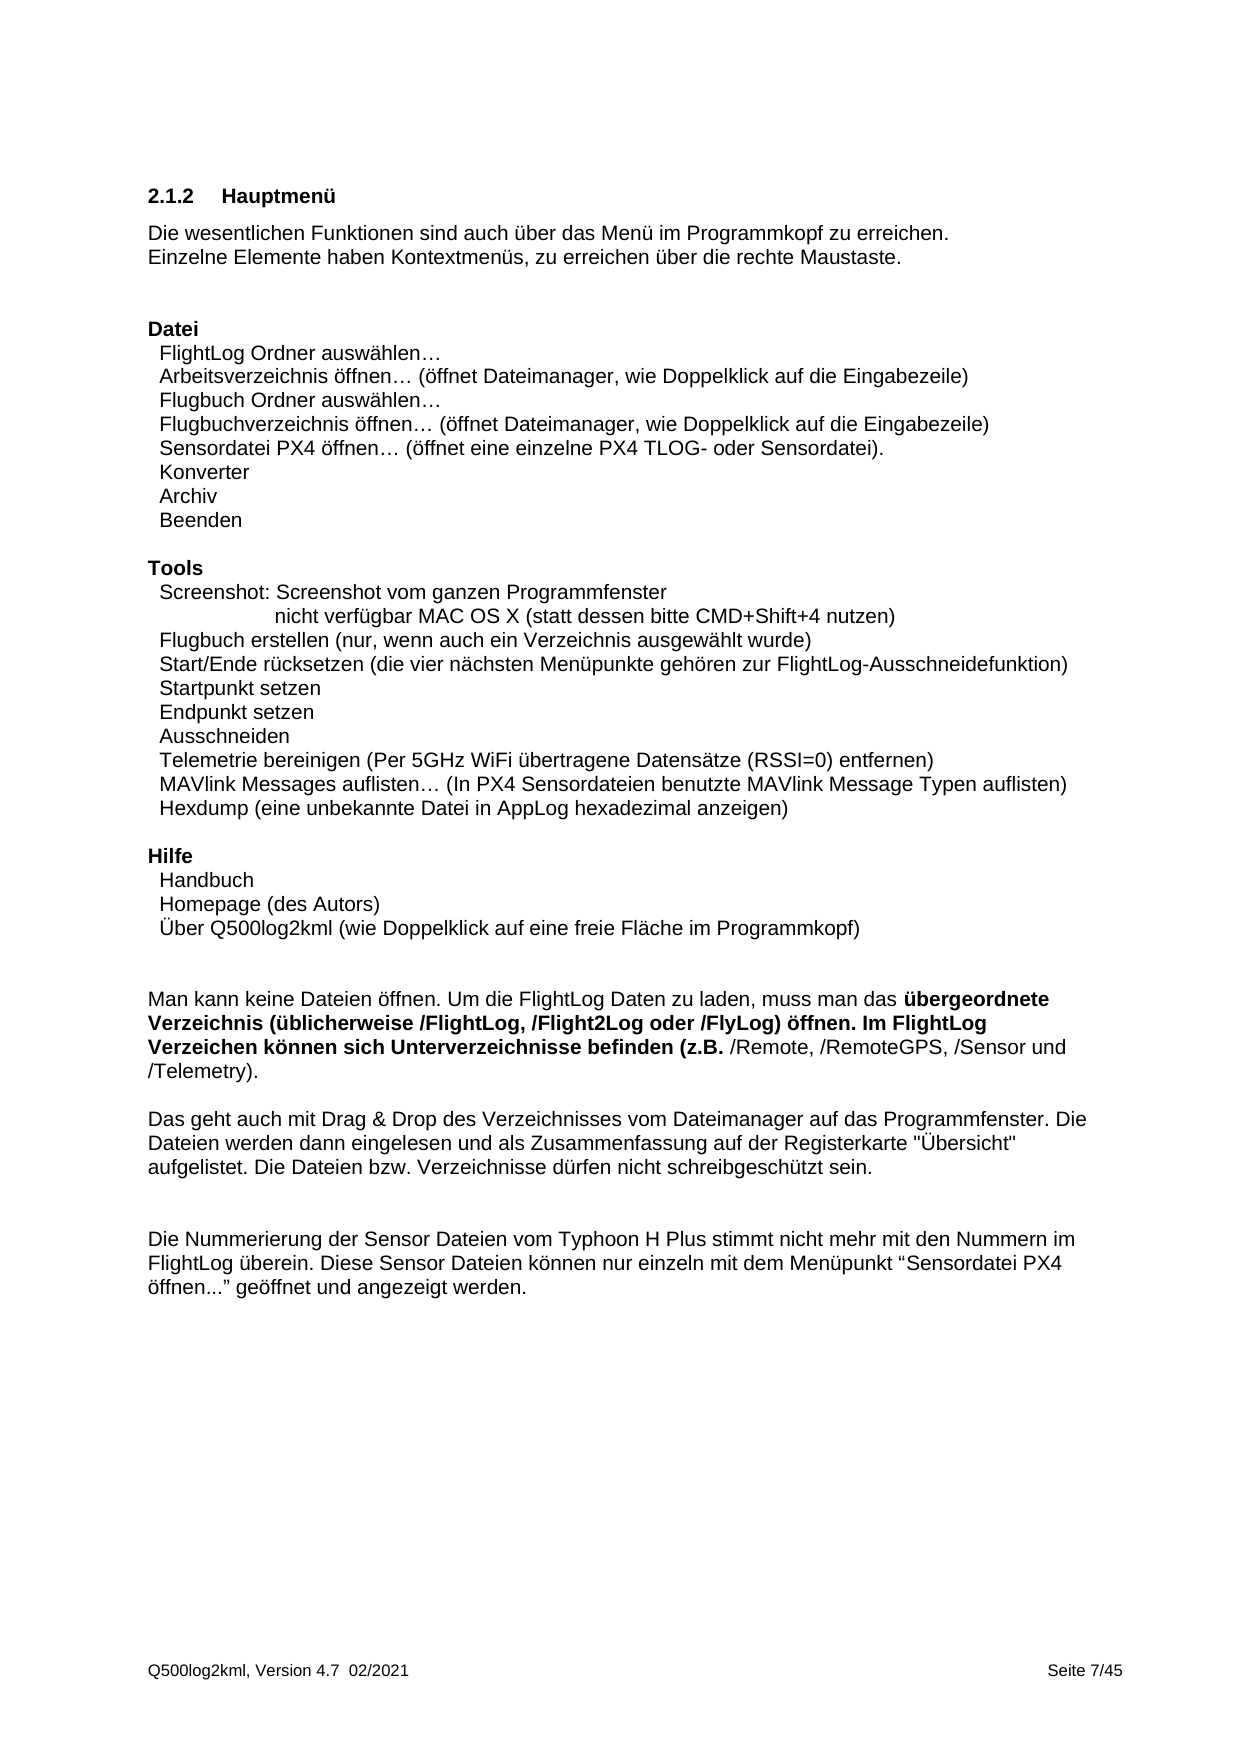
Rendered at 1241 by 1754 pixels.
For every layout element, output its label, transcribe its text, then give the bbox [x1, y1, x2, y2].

text Endpunkt setzen [148, 700, 1093, 724]
text FlightLog Ordner auswählen… [148, 340, 1093, 364]
text Sensordatei PX4 öffnen… (öffnet eine einzelne PX4 TLOG- oder Sensordatei). [148, 436, 1093, 460]
text Handbuch [148, 867, 1093, 891]
text Hilfe [148, 843, 1093, 867]
text Flugbuchverzeichnis öffnen… (öffnet Dateimanager, wie Doppelklick auf die Eingabezeile) [148, 412, 1093, 436]
text Über Q500log2kml (wie Doppelklick auf eine freie Fläche im Programmkopf) [148, 915, 1093, 939]
text MAVlink Messages auflisten… (In PX4 Sensordateien benutzte MAVlink Message Typen auflisten) [148, 772, 1093, 796]
text Start/Ende rücksetzen (die vier nächsten Menüpunkte gehören zur FlightLog-Ausschneidefunktion) [148, 652, 1093, 676]
text Screenshot: Screenshot vom ganzen Programmfenster nicht verfügbar MAC OS X (statt dessen bitte CMD+Shift+4 nutzen) [148, 580, 1093, 628]
text Flugbuch erstellen (nur, wenn auch ein Verzeichnis ausgewählt wurde) [148, 628, 1093, 652]
text Homepage (des Autors) [148, 891, 1093, 915]
text Tools [148, 556, 1093, 580]
text Flugbuch Ordner auswählen… [148, 388, 1093, 412]
text Die wesentlichen Funktionen sind auch über das Menü im Programmkopf zu erreichen. [148, 221, 1093, 244]
text Ausschneiden [148, 724, 1093, 748]
text Einzelne Elemente haben Kontextmenüs, zu erreichen über die rechte Maustaste. [148, 244, 1093, 268]
text Startpunkt setzen [148, 676, 1093, 700]
text Man kann keine Dateien öffnen. Um die FlightLog Daten zu laden, muss man das übergeordnete Verzeichnis (üblicherweise /FlightLog, /Flight2Log oder /FlyLog) öffnen. Im FlightLog Verzeichen können sich Unterverzeichnisse befinden (z.B. /Remote, /RemoteGPS, /Sensor und /Telemetry). [148, 987, 1093, 1083]
text Datei [148, 316, 1093, 340]
text Telemetrie bereinigen (Per 5GHz WiFi übertragene Datensätze (RSSI=0) entfernen) [148, 748, 1093, 772]
text Das geht auch mit Drag & Drop des Verzeichnisses vom Dateimanager auf das Programmfenster. Die Dateien werden dann eingelesen und als Zusammenfassung auf der Registerkarte "Übersicht" aufgelistet. Die Dateien bzw. Verzeichnisse dürfen nicht schreibgeschützt sein. [148, 1107, 1093, 1179]
text Die Nummerierung der Sensor Dateien vom Typhoon H Plus stimmt nicht mehr mit den Nummern im FlightLog überein. Diese Sensor Dateien können nur einzeln mit dem Menüpunkt “Sensordatei PX4 öffnen...” geöffnet und angezeigt werden. [148, 1227, 1093, 1299]
text Archiv [148, 484, 1093, 508]
text Hexdump (eine unbekannte Datei in AppLog hexadezimal anzeigen) [148, 796, 1093, 819]
subtitle Hauptmenü [148, 184, 1093, 208]
text Arbeitsverzeichnis öffnen… (öffnet Dateimanager, wie Doppelklick auf die Eingabezeile) [148, 364, 1093, 388]
text Konverter [148, 460, 1093, 484]
text Beenden [148, 508, 1093, 532]
